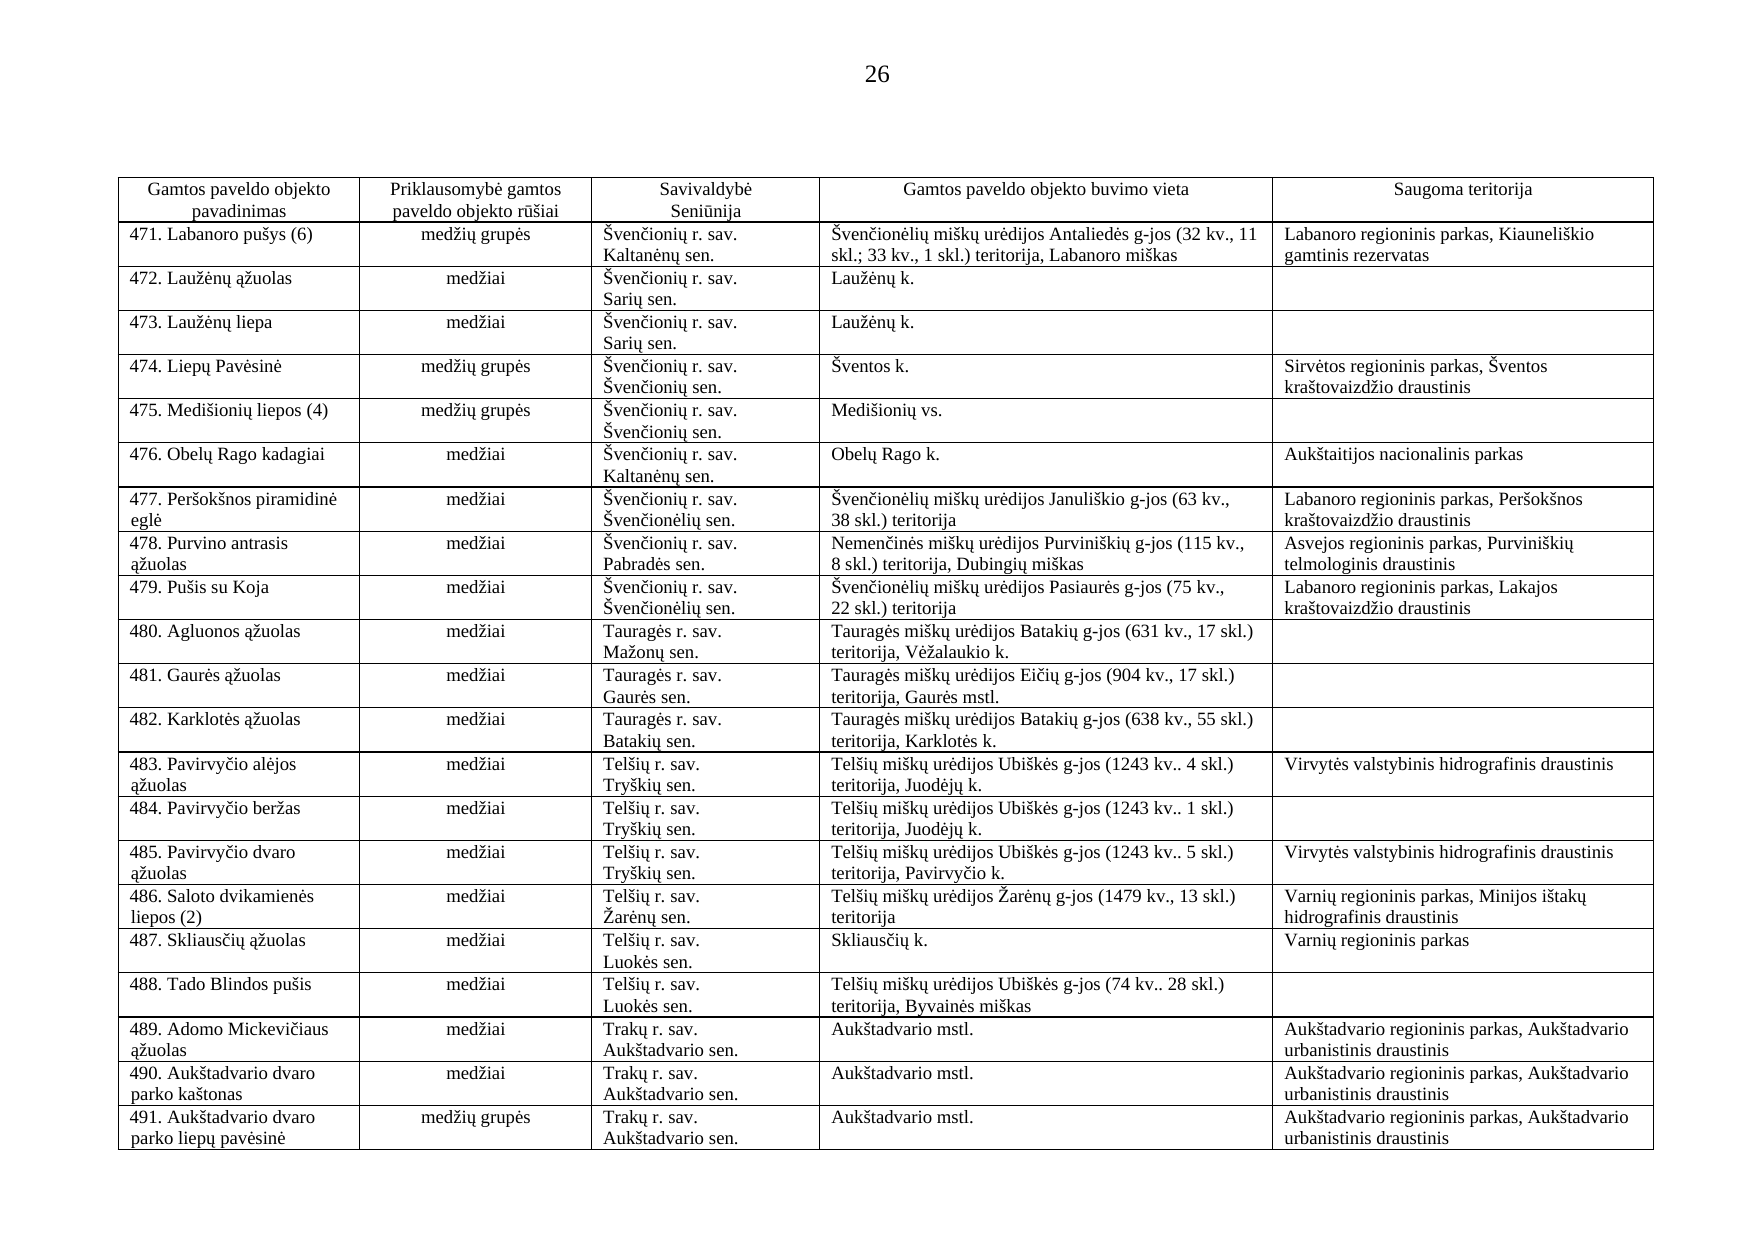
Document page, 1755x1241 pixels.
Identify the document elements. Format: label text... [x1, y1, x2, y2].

table_cell Tauragės miškų urėdijos Batakių g-jos (638 kv., 55 skl.) teritorija, Karklotės k. [820, 708, 1272, 751]
table_cell Telšių miškų urėdijos Ubiškės g-jos (1243 kv.. 1 skl.) teritorija, Juodėjų k. [820, 797, 1272, 840]
table_cell 490. Aukštadvario dvaro parko kaštonas [119, 1062, 359, 1105]
table_header Gamtos paveldo objekto pavadinimas [119, 178, 359, 221]
table_cell Telšių miškų urėdijos Ubiškės g-jos (1243 kv.. 5 skl.) teritorija, Pavirvyčio k. [820, 841, 1272, 884]
table_cell medžiai [360, 797, 591, 840]
table_cell [1273, 620, 1653, 663]
table_cell 487. Skliausčių ąžuolas [119, 929, 359, 972]
table_cell [1273, 797, 1653, 840]
table_cell medžiai [360, 885, 591, 928]
table_cell 486. Saloto dvikamienės liepos (2) [119, 885, 359, 928]
table_cell [1273, 399, 1653, 442]
table_cell 474. Liepų Pavėsinė [119, 355, 359, 398]
table_cell 491. Aukštadvario dvaro parko liepų pavėsinė [119, 1106, 359, 1149]
table_cell Obelų Rago k. [820, 443, 1272, 486]
table_cell Virvytės valstybinis hidrografinis draustinis [1273, 753, 1653, 796]
table_cell [1273, 267, 1653, 310]
table_cell Varnių regioninis parkas [1273, 929, 1653, 972]
table_cell Švenčionių r. sav. Švenčionėlių sen. [592, 488, 819, 531]
table_cell Švenčionėlių miškų urėdijos Pasiaurės g-jos (75 kv., 22 skl.) teritorija [820, 576, 1272, 619]
table_cell medžiai [360, 664, 591, 707]
table_cell Švenčionių r. sav. Sarių sen. [592, 311, 819, 354]
table_cell 485. Pavirvyčio dvaro ąžuolas [119, 841, 359, 884]
table_cell Švenčionių r. sav. Pabradės sen. [592, 532, 819, 575]
table_cell [1273, 311, 1653, 354]
table_cell medžiai [360, 620, 591, 663]
table_cell Tauragės miškų urėdijos Eičių g-jos (904 kv., 17 skl.) teritorija, Gaurės mstl. [820, 664, 1272, 707]
table_cell Asvejos regioninis parkas, Purviniškių telmologinis draustinis [1273, 532, 1653, 575]
table_cell Švenčionėlių miškų urėdijos Antaliedės g-jos (32 kv., 11 skl.; 33 kv., 1 skl.) teritorija, Labanoro miškas [820, 223, 1272, 266]
table_cell medžiai [360, 488, 591, 531]
table_cell Trakų r. sav. Aukštadvario sen. [592, 1106, 819, 1149]
table_cell medžiai [360, 311, 591, 354]
table_cell Virvytės valstybinis hidrografinis draustinis [1273, 841, 1653, 884]
table_cell Šventos k. [820, 355, 1272, 398]
table_cell Laužėnų k. [820, 267, 1272, 310]
table_cell medžiai [360, 929, 591, 972]
table_cell Aukštadvario mstl. [820, 1062, 1272, 1105]
table_cell Telšių r. sav. Luokės sen. [592, 929, 819, 972]
table_cell medžių grupės [360, 355, 591, 398]
table_cell [1273, 664, 1653, 707]
table_cell Aukštaitijos nacionalinis parkas [1273, 443, 1653, 486]
table_cell 471. Labanoro pušys (6) [119, 223, 359, 266]
table_cell Trakų r. sav. Aukštadvario sen. [592, 1062, 819, 1105]
table_cell Aukštadvario regioninis parkas, Aukštadvario urbanistinis draustinis [1273, 1018, 1653, 1061]
table_cell Švenčionių r. sav. Švenčionių sen. [592, 399, 819, 442]
table_cell medžiai [360, 708, 591, 751]
table_cell 479. Pušis su Koja [119, 576, 359, 619]
table_cell Sirvėtos regioninis parkas, Šventos kraštovaizdžio draustinis [1273, 355, 1653, 398]
table_cell Telšių miškų urėdijos Ubiškės g-jos (74 kv.. 28 skl.) teritorija, Byvainės miškas [820, 973, 1272, 1016]
table_cell Telšių r. sav. Tryškių sen. [592, 753, 819, 796]
table_cell 480. Agluonos ąžuolas [119, 620, 359, 663]
table_cell Aukštadvario mstl. [820, 1018, 1272, 1061]
table_cell Tauragės r. sav. Mažonų sen. [592, 620, 819, 663]
table_cell Labanoro regioninis parkas, Peršokšnos kraštovaizdžio draustinis [1273, 488, 1653, 531]
table_cell medžių grupės [360, 399, 591, 442]
table_cell Nemenčinės miškų urėdijos Purviniškių g-jos (115 kv., 8 skl.) teritorija, Dubingių miškas [820, 532, 1272, 575]
table_cell 476. Obelų Rago kadagiai [119, 443, 359, 486]
table_cell Aukštadvario regioninis parkas, Aukštadvario urbanistinis draustinis [1273, 1062, 1653, 1105]
table_cell Aukštadvario regioninis parkas, Aukštadvario urbanistinis draustinis [1273, 1106, 1653, 1149]
table_cell Tauragės r. sav. Gaurės sen. [592, 664, 819, 707]
table_cell Švenčionių r. sav. Kaltanėnų sen. [592, 443, 819, 486]
table_cell Švenčionių r. sav. Kaltanėnų sen. [592, 223, 819, 266]
table_cell Švenčionėlių miškų urėdijos Januliškio g-jos (63 kv., 38 skl.) teritorija [820, 488, 1272, 531]
table_cell 473. Laužėnų liepa [119, 311, 359, 354]
table_cell 484. Pavirvyčio beržas [119, 797, 359, 840]
table_cell Trakų r. sav. Aukštadvario sen. [592, 1018, 819, 1061]
table_cell medžiai [360, 1018, 591, 1061]
table_cell Švenčionių r. sav. Švenčionių sen. [592, 355, 819, 398]
table_cell Tauragės miškų urėdijos Batakių g-jos (631 kv., 17 skl.) teritorija, Vėžalaukio k. [820, 620, 1272, 663]
table_cell Varnių regioninis parkas, Minijos ištakų hidrografinis draustinis [1273, 885, 1653, 928]
table_header Priklausomybė gamtos paveldo objekto rūšiai [360, 178, 591, 221]
table_cell medžiai [360, 1062, 591, 1105]
table_cell medžiai [360, 267, 591, 310]
table_cell medžiai [360, 841, 591, 884]
table_cell Laužėnų k. [820, 311, 1272, 354]
table_cell medžiai [360, 576, 591, 619]
table_cell Tauragės r. sav. Batakių sen. [592, 708, 819, 751]
table_cell medžiai [360, 973, 591, 1016]
table_cell Telšių miškų urėdijos Žarėnų g-jos (1479 kv., 13 skl.) teritorija [820, 885, 1272, 928]
table_cell Medišionių vs. [820, 399, 1272, 442]
table_cell [1273, 708, 1653, 751]
table_cell medžių grupės [360, 1106, 591, 1149]
table_header Savivaldybė Seniūnija [592, 178, 819, 221]
table_cell 475. Medišionių liepos (4) [119, 399, 359, 442]
table_cell Švenčionių r. sav. Švenčionėlių sen. [592, 576, 819, 619]
table_cell Labanoro regioninis parkas, Kiauneliškio gamtinis rezervatas [1273, 223, 1653, 266]
table_cell Telšių miškų urėdijos Ubiškės g-jos (1243 kv.. 4 skl.) teritorija, Juodėjų k. [820, 753, 1272, 796]
table_header Saugoma teritorija [1273, 178, 1653, 221]
table_cell Telšių r. sav. Tryškių sen. [592, 841, 819, 884]
table_cell 488. Tado Blindos pušis [119, 973, 359, 1016]
table_cell Telšių r. sav. Luokės sen. [592, 973, 819, 1016]
table_cell medžių grupės [360, 223, 591, 266]
table_header Gamtos paveldo objekto buvimo vieta [820, 178, 1272, 221]
table_cell 472. Laužėnų ąžuolas [119, 267, 359, 310]
table_cell 489. Adomo Mickevičiaus ąžuolas [119, 1018, 359, 1061]
table_cell Telšių r. sav. Tryškių sen. [592, 797, 819, 840]
table_cell medžiai [360, 753, 591, 796]
table_cell 481. Gaurės ąžuolas [119, 664, 359, 707]
table_cell Aukštadvario mstl. [820, 1106, 1272, 1149]
table_cell [1273, 973, 1653, 1016]
table_cell Labanoro regioninis parkas, Lakajos kraštovaizdžio draustinis [1273, 576, 1653, 619]
table_cell 482. Karklotės ąžuolas [119, 708, 359, 751]
table_cell 483. Pavirvyčio alėjos ąžuolas [119, 753, 359, 796]
table_cell medžiai [360, 532, 591, 575]
table_cell Telšių r. sav. Žarėnų sen. [592, 885, 819, 928]
table_cell Švenčionių r. sav. Sarių sen. [592, 267, 819, 310]
table_cell 477. Peršokšnos piramidinė eglė [119, 488, 359, 531]
table_cell 478. Purvino antrasis ąžuolas [119, 532, 359, 575]
table_cell Skliausčių k. [820, 929, 1272, 972]
table_cell medžiai [360, 443, 591, 486]
